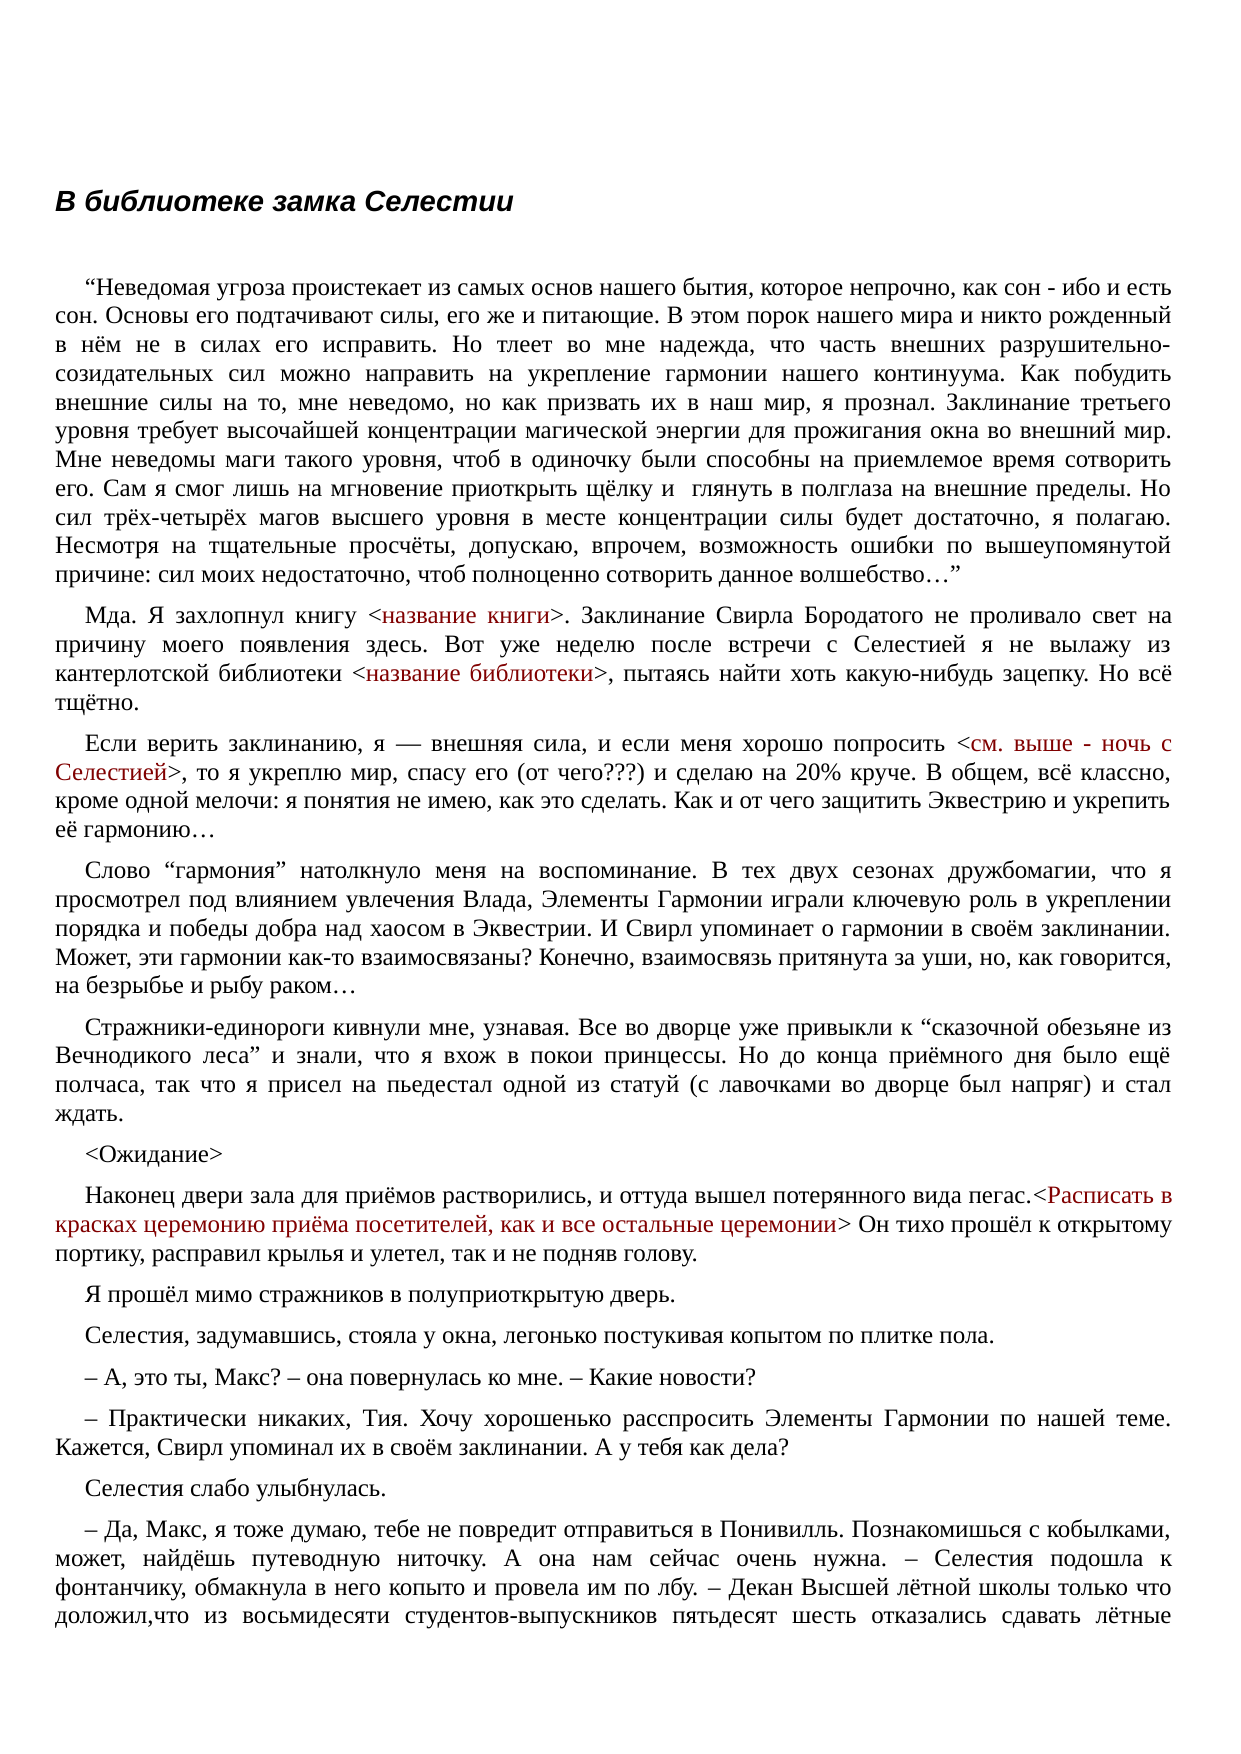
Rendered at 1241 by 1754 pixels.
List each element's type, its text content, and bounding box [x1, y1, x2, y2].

text Я прошёл мимо стражников в полуприоткрытую дверь. [55, 1279, 1172, 1308]
text – Да, Макс, я тоже думаю, тебе не повредит отправиться в Понивилль. Познакомишься с кобылками, может, найдёшь путеводную ниточку. А она нам сейчас очень нужна. – Селестия подошла к фонтанчику, обмакнула в него копыто и провела им по лбу. – Декан Высшей лётной школы только что доложил,что из восьмидесяти студентов-выпускников пятьдесят шесть отказались сдавать лётные [55, 1514, 1172, 1629]
text <Ожидание> [55, 1139, 1172, 1168]
text Если верить заклинанию, я — внешняя сила, и если меня хорошо попросить <см. выше - ночь с Селестией>, то я укреплю мир, спасу его (от чего???) и сделаю на 20% круче. В общем, всё классно, кроме одной мелочи: я понятия не имею, как это сделать. Как и от чего защитить Эквестрию и укрепить её гармонию… [55, 728, 1172, 843]
text – Практически никаких, Тия. Хочу хорошенько расспросить Элементы Гармонии по нашей теме. Кажется, Свирл упоминал их в своём заклинании. А у тебя как дела? [55, 1403, 1172, 1460]
text – А, это ты, Макс? – она повернулась ко мне. – Какие новости? [55, 1362, 1172, 1390]
subtitle В библиотеке замка Селестии [55, 184, 1172, 218]
text Селестия, задумавшись, стояла у окна, легонько постукивая копытом по плитке пола. [55, 1320, 1172, 1349]
text Слово “гармония” натолкнуло меня на воспоминание. В тех двух сезонах дружбомагии, что я просмотрел под влиянием увлечения Влада, Элементы Гармонии играли ключевую роль в укреплении порядка и победы добра над хаосом в Эквестрии. И Свирл упоминает о гармонии в своём заклинании. Может, эти гармонии как-то взаимосвязаны? Конечно, взаимосвязь притянута за уши, но, как говорится, на безрыбье и рыбу раком… [55, 855, 1172, 999]
text Селестия слабо улыбнулась. [55, 1473, 1172, 1502]
text Мда. Я захлопнул книгу <название книги>. Заклинание Свирла Бородатого не проливало свет на причину моего появления здесь. Вот уже неделю после встречи с Селестией я не вылажу из кантерлотской библиотеки <название библиотеки>, пытаясь найти хоть какую-нибудь зацепку. Но всё тщётно. [55, 600, 1172, 715]
text Стражники-единороги кивнули мне, узнавая. Все во дворце уже привыкли к “сказочной обезьяне из Вечнодикого леса” и знали, что я вхож в покои принцессы. Но до конца приёмного дня было ещё полчаса, так что я присел на пьедестал одной из статуй (с лавочками во дворце был напряг) и стал ждать. [55, 1012, 1172, 1127]
text Наконец двери зала для приёмов растворились, и оттуда вышел потерянного вида пегас.<Расписать в красках церемонию приёма посетителей, как и все остальные церемонии> Он тихо прошёл к открытому портику, расправил крылья и улетел, так и не подняв голову. [55, 1180, 1172, 1267]
text “Неведомая угроза проистекает из самых основ нашего бытия, которое непрочно, как сон - ибо и есть сон. Основы его подтачивают силы, его же и питающие. В этом порок нашего мира и никто рожденный в нём не в силах его исправить. Но тлеет во мне надежда, что часть внешних разрушительно-созидательных сил можно направить на укрепление гармонии нашего континуума. Как побудить внешние силы на то, мне неведомо, но как призвать их в наш мир, я прознал. Заклинание третьего уровня требует высочайшей концентрации магической энергии для прожигания окна во внешний мир. Мне неведомы маги такого уровня, чтоб в одиночку были способны на приемлемое время сотворить его. Сам я смог лишь на мгновение приоткрыть щёлку и глянуть в полглаза на внешние пределы. Но сил трёх-четырёх магов высшего уровня в месте концентрации силы будет достаточно, я полагаю. Несмотря на тщательные просчёты, допускаю, впрочем, возможность ошибки по вышеупомянутой причине: сил моих недостаточно, чтоб полноценно сотворить данное волшебство…” [55, 272, 1172, 588]
